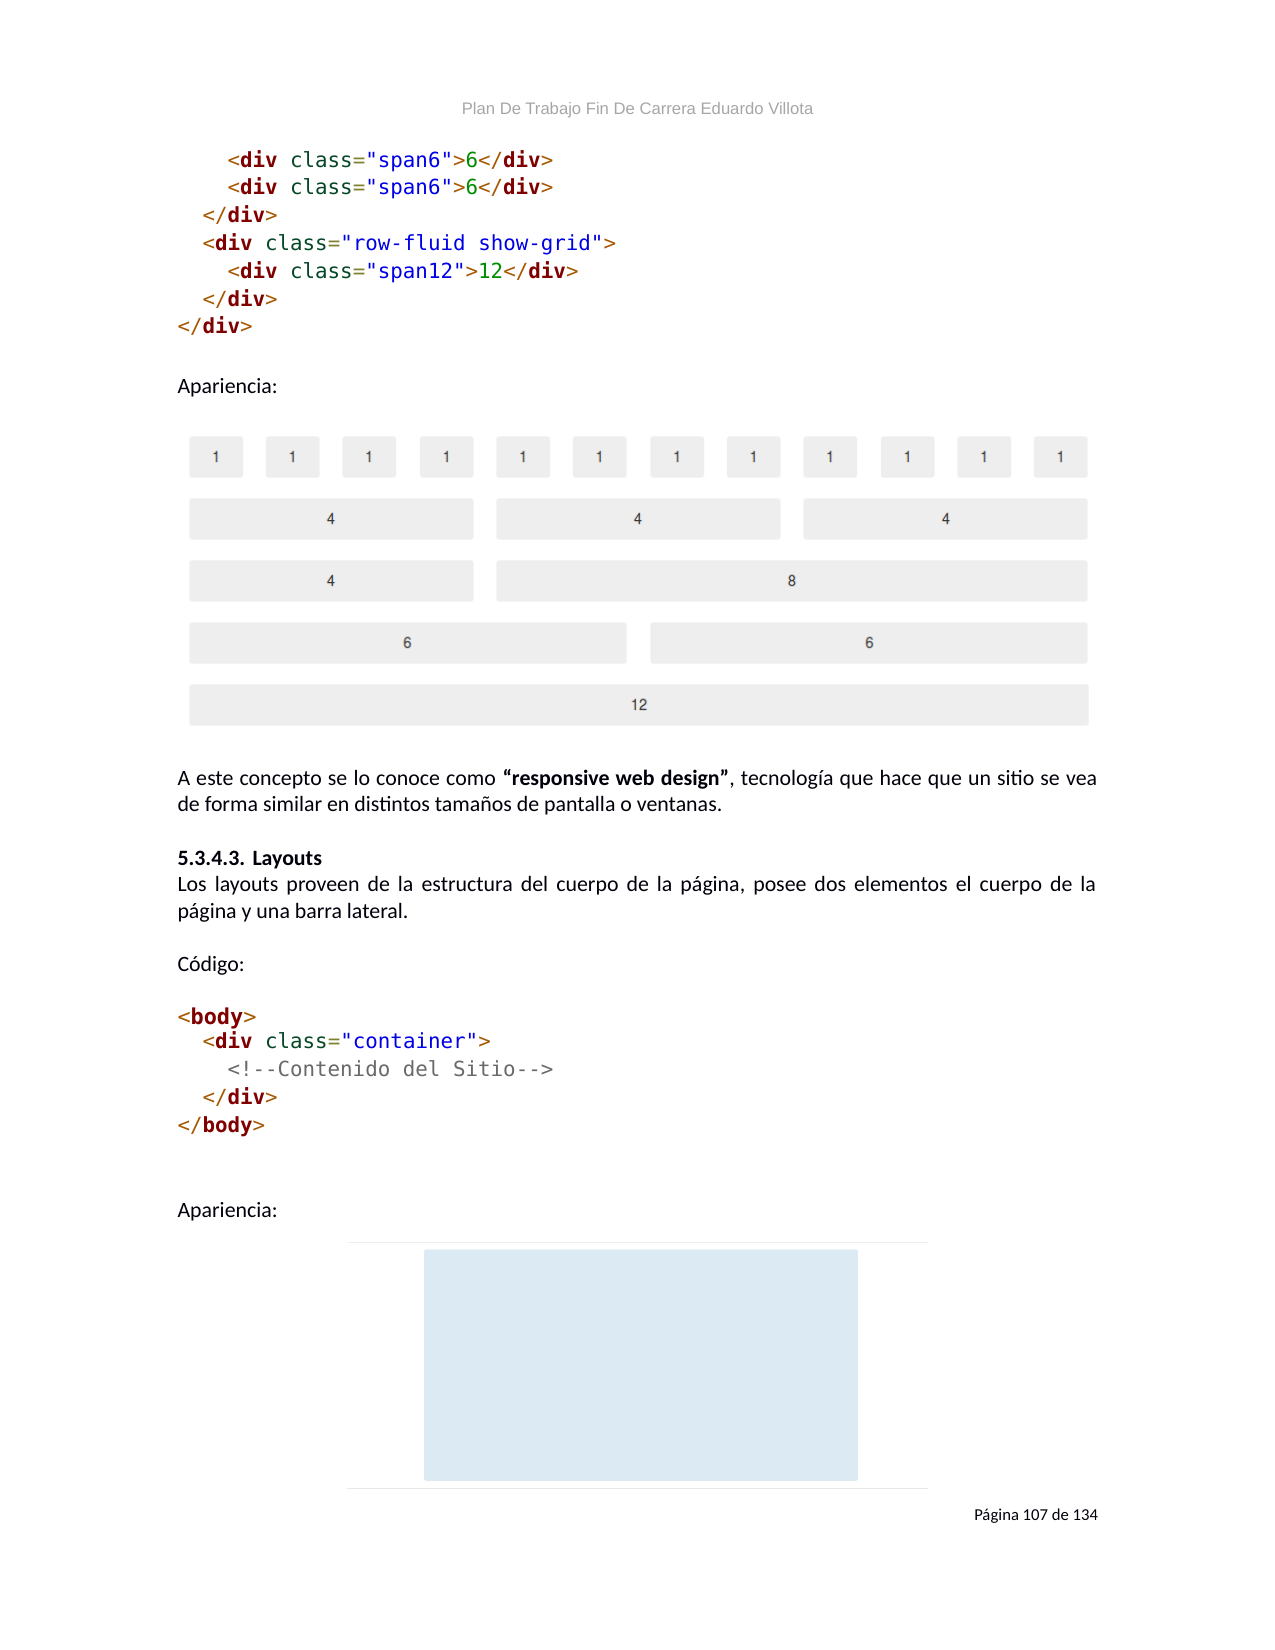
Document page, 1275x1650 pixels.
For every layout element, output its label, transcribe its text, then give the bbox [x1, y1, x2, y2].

text Apariencia: [177, 1197, 1098, 1223]
text <div class="span6">6</div> [177, 175, 1098, 200]
text Apariencia: [177, 372, 1098, 398]
text <body> [177, 1004, 1098, 1029]
text </div> [177, 314, 1098, 339]
text </div> [177, 287, 1098, 311]
picture [177, 425, 1098, 737]
text </div> [177, 1085, 1098, 1109]
picture [347, 1242, 928, 1489]
text <div class="span12">12</div> [177, 259, 1098, 283]
text <div class="span6">6</div> [177, 148, 1098, 172]
text Código: [177, 950, 1098, 977]
text <!--Contenido del Sitio--> [177, 1057, 1098, 1081]
text <div class="row-fluid show-grid"> [177, 231, 1098, 255]
text </div> [177, 203, 1098, 227]
text 5.3.4.3. Layouts [177, 844, 1098, 870]
text Los layouts proveen de la estructura del cuerpo de la página, posee dos elementos el cuerpo de la página y una barra lateral. [177, 870, 1098, 924]
text <div class="container"> [177, 1029, 1098, 1053]
text </body> [177, 1113, 1098, 1137]
text A este concepto se lo conoce como “responsive web design”, tecnología que hace que un sitio se vea de forma similar en distintos tamaños de pantalla o ventanas. [177, 764, 1098, 817]
